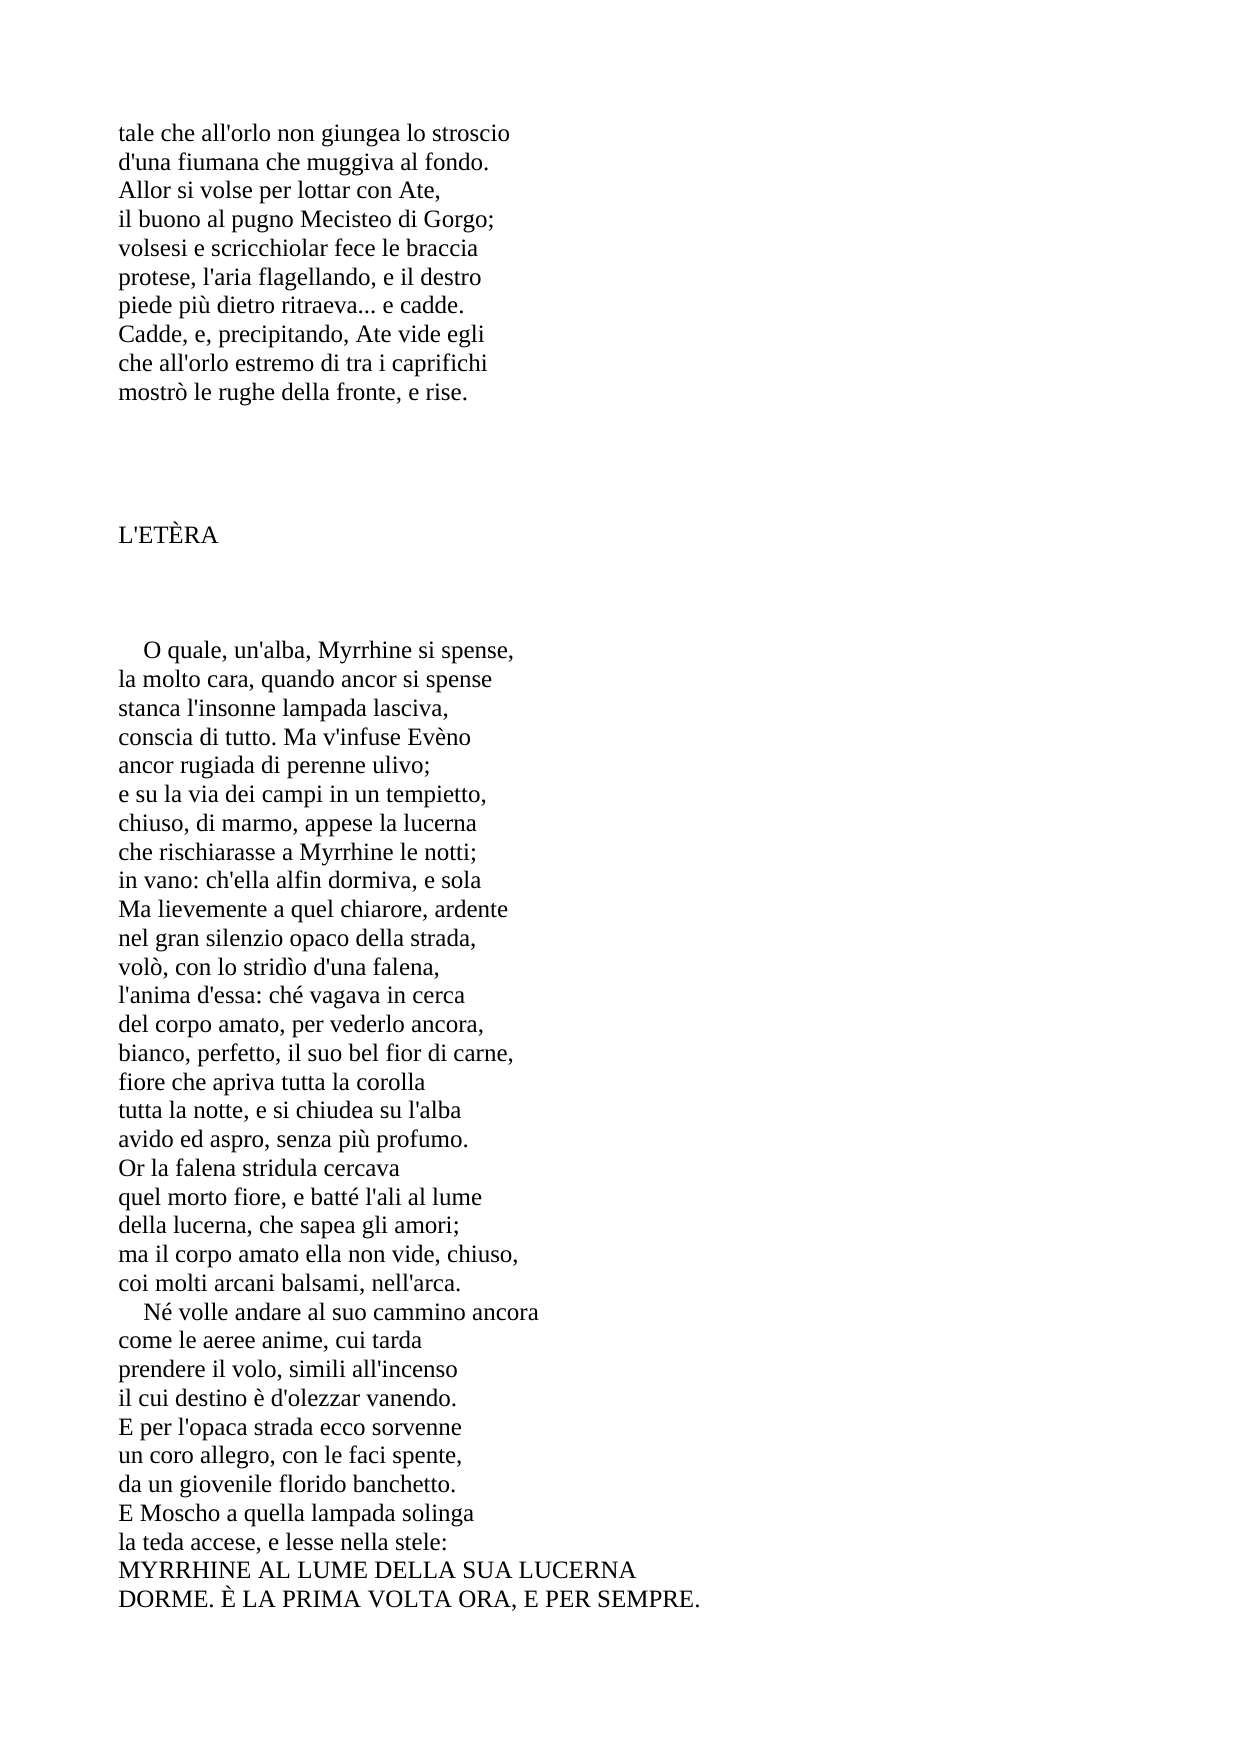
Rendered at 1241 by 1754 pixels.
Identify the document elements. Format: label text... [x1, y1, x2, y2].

text da un giovenile florido banchetto. [118, 1469, 1122, 1498]
text che all'orlo estremo di tra i caprifichi [118, 348, 1122, 377]
text E per l'opaca strada ecco sorvenne [118, 1412, 1122, 1441]
text la teda accese, e lesse nella stele: [118, 1527, 1122, 1556]
text DORME. È LA PRIMA VOLTA ORA, E PER SEMPRE. [118, 1584, 1122, 1613]
text ma il corpo amato ella non vide, chiuso, [118, 1239, 1122, 1268]
text protese, l'aria flagellando, e il destro [118, 262, 1122, 291]
text ancor rugiada di perenne ulivo; [118, 751, 1122, 779]
text in vano: ch'ella alfin dormiva, e sola [118, 866, 1122, 894]
text conscia di tutto. Ma v'infuse Evèno [118, 722, 1122, 751]
text l'anima d'essa: ché vagava in cerca [118, 981, 1122, 1009]
text MYRRHINE AL LUME DELLA SUA LUCERNA [118, 1556, 1122, 1584]
text Né volle andare al suo cammino ancora [118, 1297, 1122, 1326]
text il cui destino è d'olezzar vanendo. [118, 1383, 1122, 1412]
text prendere il volo, simili all'incenso [118, 1354, 1122, 1383]
text nel gran silenzio opaco della strada, [118, 923, 1122, 952]
text d'una fiumana che muggiva al fondo. [118, 147, 1122, 176]
text come le aeree anime, cui tarda [118, 1326, 1122, 1354]
text L'ETÈRA [118, 521, 1122, 549]
text la molto cara, quando ancor si spense [118, 664, 1122, 693]
text tale che all'orlo non giungea lo stroscio [118, 118, 1122, 147]
text fiore che apriva tutta la corolla [118, 1067, 1122, 1096]
text Allor si volse per lottar con Ate, [118, 176, 1122, 204]
text della lucerna, che sapea gli amori; [118, 1211, 1122, 1239]
text bianco, perfetto, il suo bel fior di carne, [118, 1038, 1122, 1067]
text volsesi e scricchiolar fece le braccia [118, 233, 1122, 262]
text e su la via dei campi in un tempietto, [118, 779, 1122, 808]
text tutta la notte, e si chiudea su l'alba [118, 1096, 1122, 1124]
text Ma lievemente a quel chiarore, ardente [118, 894, 1122, 923]
text stanca l'insonne lampada lasciva, [118, 693, 1122, 722]
text Cadde, e, precipitando, Ate vide egli [118, 319, 1122, 348]
text il buono al pugno Mecisteo di Gorgo; [118, 204, 1122, 233]
text quel morto fiore, e batté l'ali al lume [118, 1182, 1122, 1211]
text coi molti arcani balsami, nell'arca. [118, 1268, 1122, 1297]
text volò, con lo stridìo d'una falena, [118, 952, 1122, 981]
text che rischiarasse a Myrrhine le notti; [118, 837, 1122, 866]
text O quale, un'alba, Myrrhine si spense, [118, 636, 1122, 664]
text piede più dietro ritraeva... e cadde. [118, 291, 1122, 319]
text Or la falena stridula cercava [118, 1153, 1122, 1182]
text mostrò le rughe della fronte, e rise. [118, 377, 1122, 406]
text E Moscho a quella lampada solinga [118, 1498, 1122, 1527]
text un coro allegro, con le faci spente, [118, 1441, 1122, 1469]
text chiuso, di marmo, appese la lucerna [118, 808, 1122, 837]
text avido ed aspro, senza più profumo. [118, 1124, 1122, 1153]
text del corpo amato, per vederlo ancora, [118, 1009, 1122, 1038]
